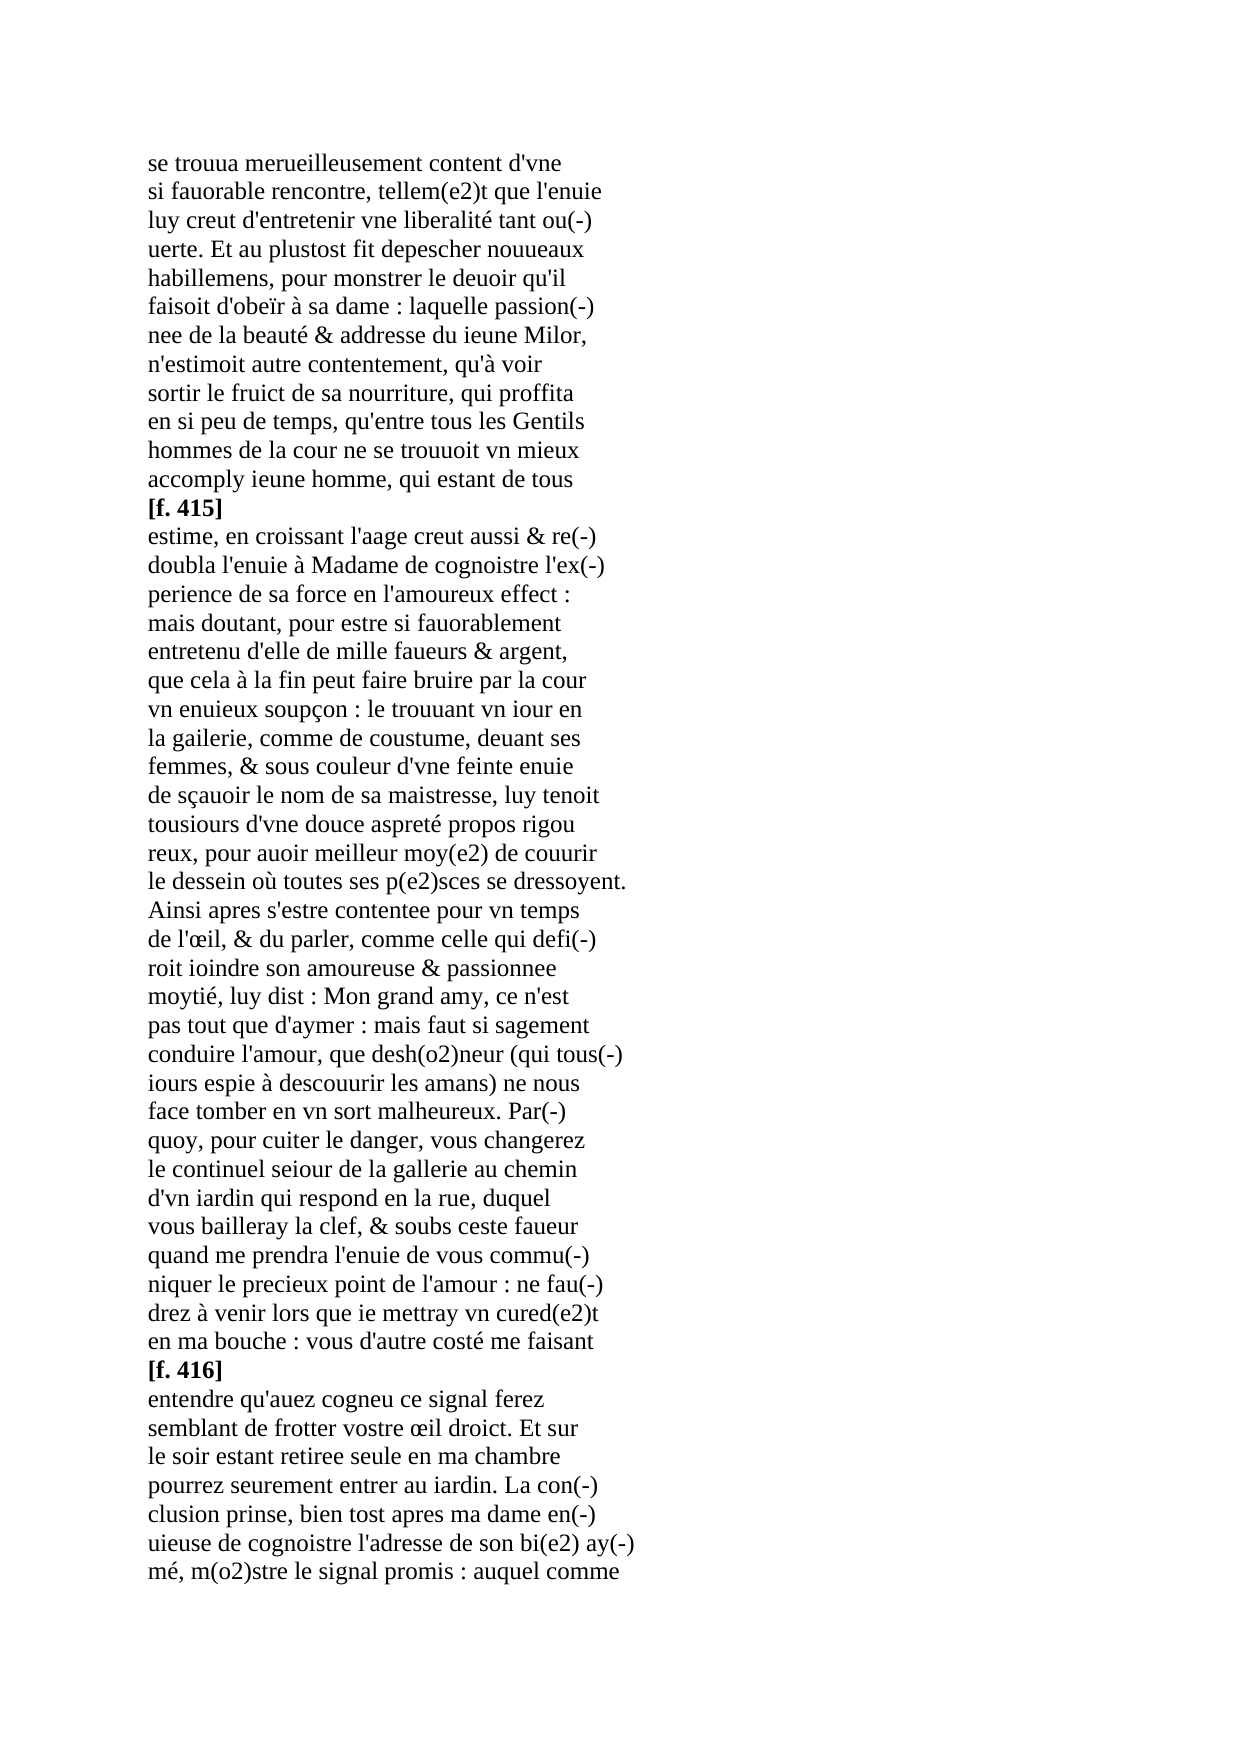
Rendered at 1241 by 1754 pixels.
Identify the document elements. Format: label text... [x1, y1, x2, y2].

text se trouua merueilleusement content d'vne si fauorable rencontre, tellem(e2)t que l'enuie luy creut d'entretenir vne liberalité tant ou(-) uerte. Et au plustost fit depescher nouueaux habillemens, pour monstrer le deuoir qu'il faisoit d'obeïr à sa dame : laquelle passion(-) nee de la beauté & addresse du ieune Milor, n'estimoit autre contentement, qu'à voir sortir le fruict de sa nourriture, qui proffita en si peu de temps, qu'entre tous les Gentils hommes de la cour ne se trouuoit vn mieux accomply ieune homme, qui estant de tous [f. 415] estime, en croissant l'aage creut aussi & re(-) doubla l'enuie à Madame de cognoistre l'ex(-) perience de sa force en l'amoureux effect : mais doutant, pour estre si fauorablement entretenu d'elle de mille faueurs & argent, que cela à la fin peut faire bruire par la cour vn enuieux soupçon : le trouuant vn iour en la gailerie, comme de coustume, deuant ses femmes, & sous couleur d'vne feinte enuie de sçauoir le nom de sa maistresse, luy tenoit tousiours d'vne douce aspreté propos rigou reux, pour auoir meilleur moy(e2) de couurir le dessein où toutes ses p(e2)sces se dressoyent. Ainsi apres s'estre contentee pour vn temps de l'œil, & du parler, comme celle qui defi(-) roit ioindre son amoureuse & passionnee moytié, luy dist : Mon grand amy, ce n'est pas tout que d'aymer : mais faut si sagement conduire l'amour, que desh(o2)neur (qui tous(-) iours espie à descouurir les amans) ne nous face tomber en vn sort malheureux. Par(-) quoy, pour cuiter le danger, vous changerez le continuel seiour de la gallerie au chemin d'vn iardin qui respond en la rue, duquel vous bailleray la clef, & soubs ceste faueur quand me prendra l'enuie de vous commu(-) niquer le precieux point de l'amour : ne fau(-) drez à venir lors que ie mettray vn cured(e2)t en ma bouche : vous d'autre costé me faisant [f. 416] entendre qu'auez cogneu ce signal ferez semblant de frotter vostre œil droict. Et sur le soir estant retiree seule en ma chambre pourrez seurement entrer au iardin. La con(-) clusion prinse, bien tost apres ma dame en(-) uieuse de cognoistre l'adresse de son bi(e2) ay(-) mé, m(o2)stre le signal promis : auquel comme [148, 148, 1093, 1585]
